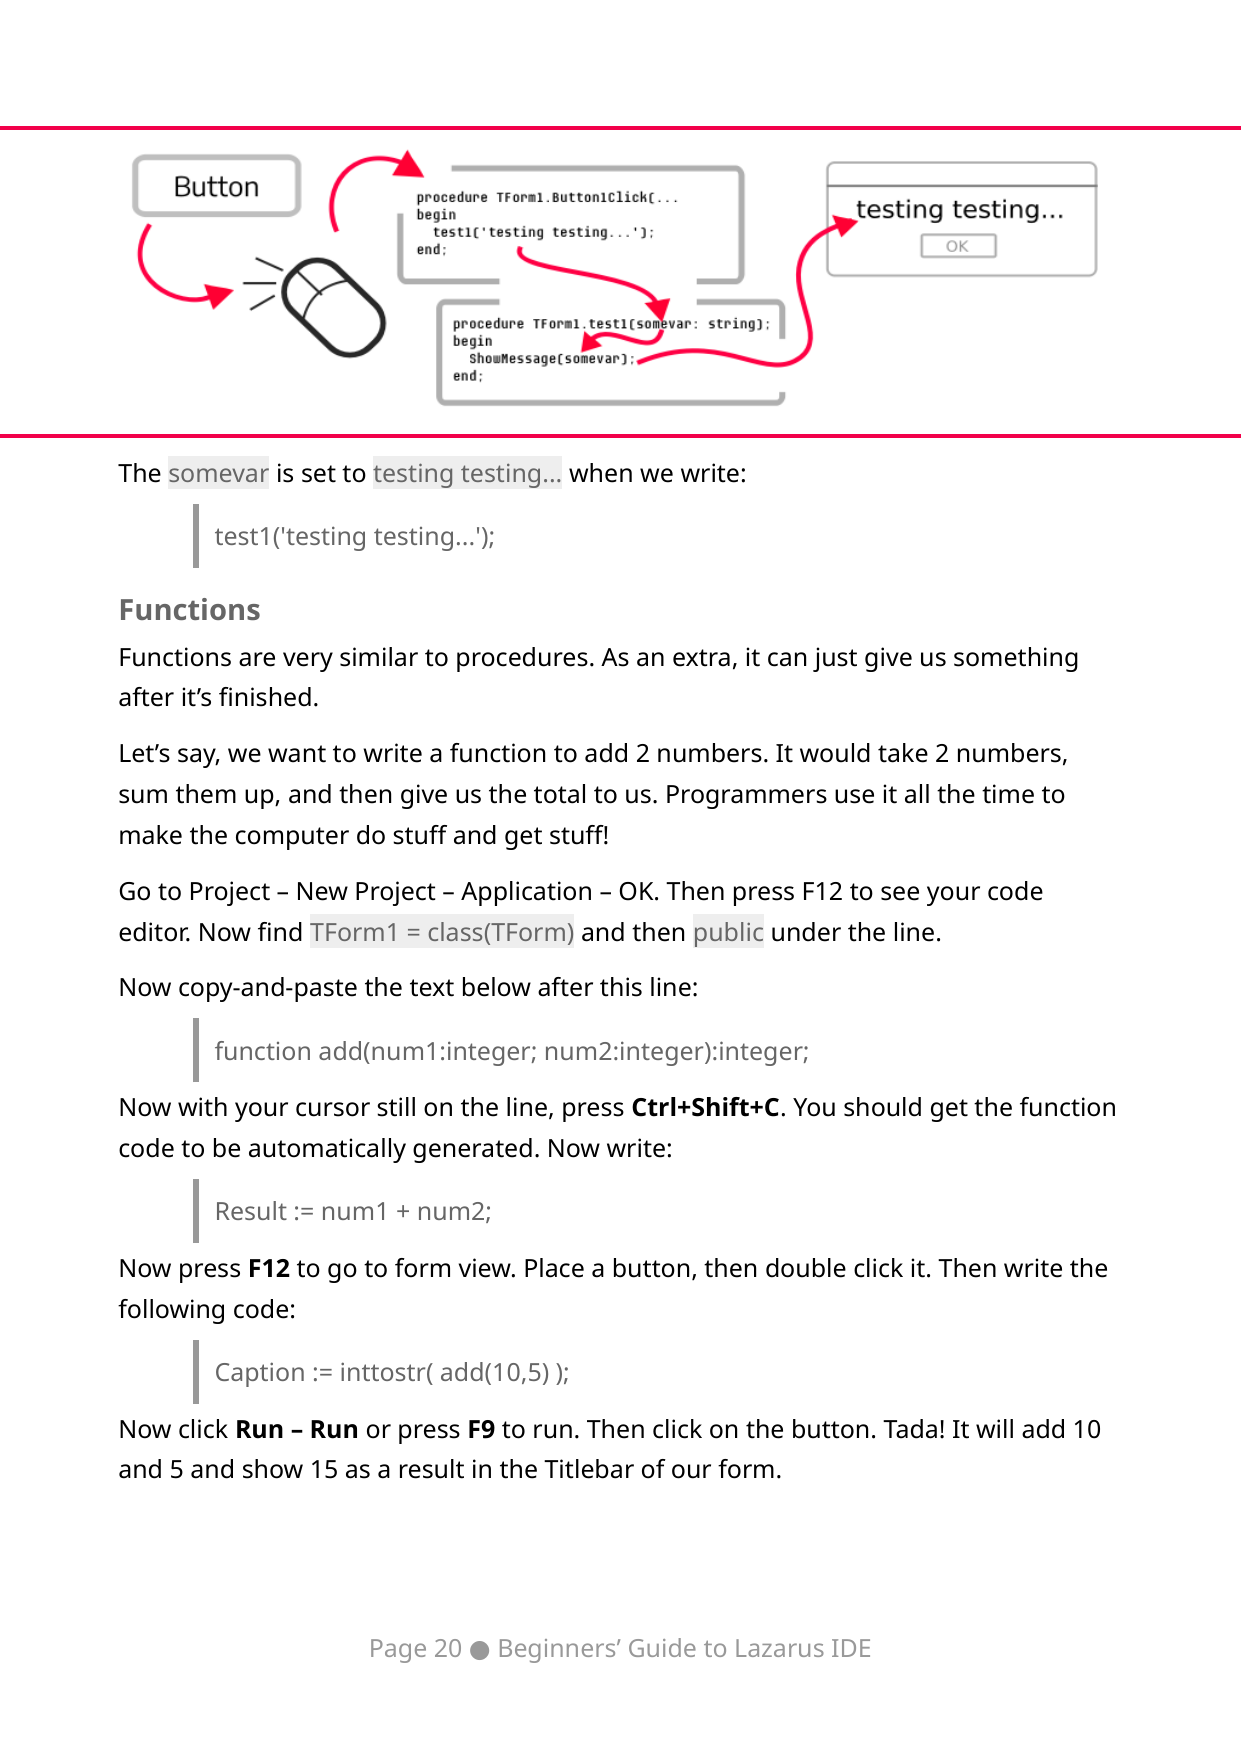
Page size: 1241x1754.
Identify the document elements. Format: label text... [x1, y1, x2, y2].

text function add(num1:integer; num2:integer):integer; [199, 1018, 1047, 1082]
text Now press F12 to go to form view. Place a button, then double click it. Then write the following code: [118, 1251, 1122, 1326]
text Now copy-and-paste the text below after this line: [118, 970, 1122, 1004]
text Go to Project – New Project – Application – OK. Then press F12 to see your code editor. Now find TForm1 = class(TForm) and then public under the line. [118, 873, 1122, 948]
text Result := num1 + num2; [199, 1179, 1047, 1243]
picture [0, 130, 1241, 434]
text The somevar is set to testing testing... when we write: [118, 438, 1122, 489]
text Functions are very similar to procedures. As an extra, it can just give us something after it’s finished. [118, 639, 1122, 714]
text Let’s say, we want to write a function to add 2 numbers. It would take 2 numbers, sum them up, and then give us the total to us. Programmers use it all the time to make the computer do stuff and get stuff! [118, 736, 1122, 852]
subtitle Functions [118, 589, 1122, 629]
text Caption := inttostr( add(10,5) ); [199, 1340, 1047, 1404]
text [118, 118, 1122, 126]
text Now with your cursor still on the line, press Ctrl+Shift+C. You should get the function code to be automatically generated. Now write: [118, 1090, 1122, 1165]
text Now click Run – Run or press F9 to run. Then click on the button. Tada! It will add 10 and 5 and show 15 as a result in the Titlebar of our form. [118, 1411, 1122, 1486]
text test1('testing testing...'); [199, 504, 1047, 568]
